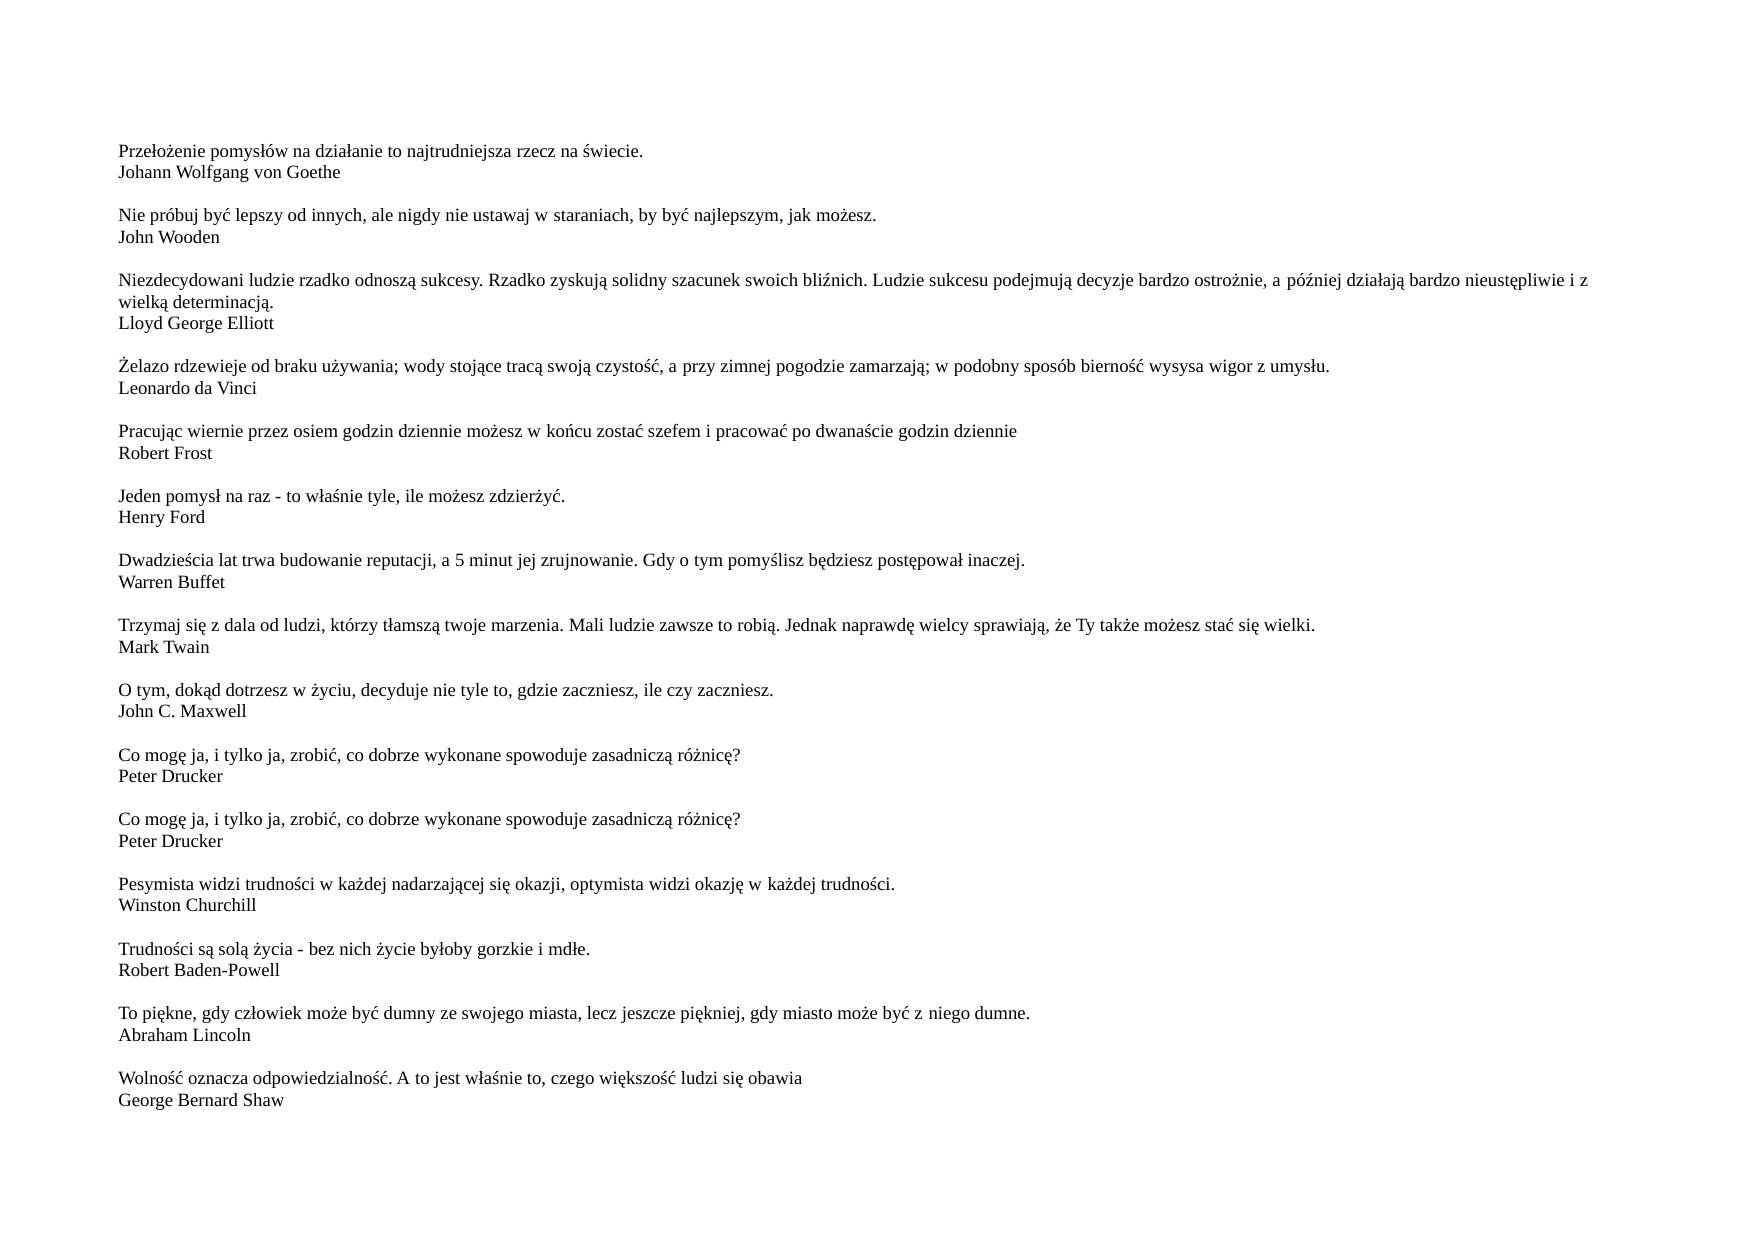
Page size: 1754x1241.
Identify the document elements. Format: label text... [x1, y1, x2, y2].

text Warren Buffet [118, 571, 1636, 592]
text Nie próbuj być lepszy od innych, ale nigdy nie ustawaj w staraniach, by być najlepszym, jak możesz. [118, 204, 1636, 226]
text Mark Twain [118, 636, 1636, 657]
text Wolność oznacza odpowiedzialność. A to jest właśnie to, czego większość ludzi się obawia [118, 1067, 1636, 1088]
text Niezdecydowani ludzie rzadko odnoszą sukcesy. Rzadko zyskują solidny szacunek swoich bliźnich. Ludzie sukcesu podejmują decyzje bardzo ostrożnie, a później działają bardzo nieustępliwie i z wielką determinacją. [118, 269, 1636, 312]
text John C. Maxwell [118, 700, 1636, 722]
text Robert Baden-Powell [118, 959, 1636, 981]
text Przełożenie pomysłów na działanie to najtrudniejsza rzecz na świecie. [118, 140, 1636, 161]
text John Wooden [118, 226, 1636, 247]
text Pesymista widzi trudności w każdej nadarzającej się okazji, optymista widzi okazję w każdej trudności. [118, 873, 1636, 894]
text Johann Wolfgang von Goethe [118, 161, 1636, 183]
text Co mogę ja, i tylko ja, zrobić, co dobrze wykonane spowoduje zasadniczą różnicę? [118, 808, 1636, 830]
text Trzymaj się z dala od ludzi, którzy tłamszą twoje marzenia. Mali ludzie zawsze to robią. Jednak naprawdę wielcy sprawiają, że Ty także możesz stać się wielki. [118, 614, 1636, 636]
text Abraham Lincoln [118, 1024, 1636, 1045]
text Lloyd George Elliott [118, 312, 1636, 334]
text Winston Churchill [118, 894, 1636, 916]
text Peter Drucker [118, 830, 1636, 851]
text Żelazo rdzewieje od braku używania; wody stojące tracą swoją czystość, a przy zimnej pogodzie zamarzają; w podobny sposób bierność wysysa wigor z umysłu. [118, 355, 1636, 377]
text Leonardo da Vinci [118, 377, 1636, 398]
text George Bernard Shaw [118, 1088, 1636, 1110]
text Henry Ford [118, 506, 1636, 528]
text Co mogę ja, i tylko ja, zrobić, co dobrze wykonane spowoduje zasadniczą różnicę? [118, 743, 1636, 765]
text Peter Drucker [118, 765, 1636, 787]
text To piękne, gdy człowiek może być dumny ze swojego miasta, lecz jeszcze piękniej, gdy miasto może być z niego dumne. [118, 1002, 1636, 1024]
text Dwadzieścia lat trwa budowanie reputacji, a 5 minut jej zrujnowanie. Gdy o tym pomyślisz będziesz postępował inaczej. [118, 549, 1636, 571]
text Jeden pomysł na raz - to właśnie tyle, ile możesz zdzierżyć. [118, 485, 1636, 506]
text Trudności są solą życia - bez nich życie byłoby gorzkie i mdłe. [118, 937, 1636, 959]
text O tym, dokąd dotrzesz w życiu, decyduje nie tyle to, gdzie zaczniesz, ile czy zaczniesz. [118, 679, 1636, 700]
text Pracując wiernie przez osiem godzin dziennie możesz w końcu zostać szefem i pracować po dwanaście godzin dziennie [118, 420, 1636, 442]
text Robert Frost [118, 442, 1636, 463]
